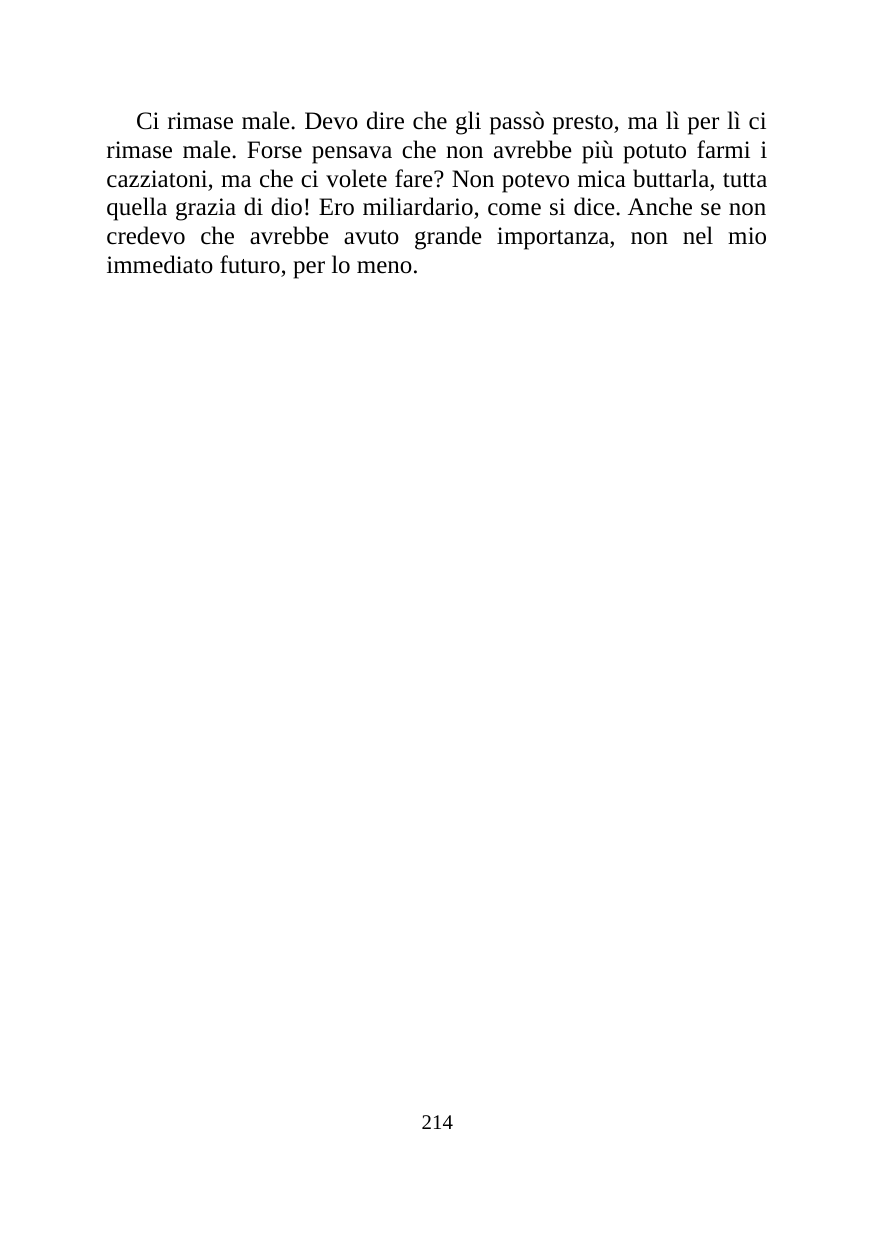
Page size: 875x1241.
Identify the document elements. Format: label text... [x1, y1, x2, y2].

text Ci rimase male. Devo dire che gli passò presto, ma lì per lì ci rimase male. Forse pensava che non avrebbe più potuto farmi i cazziatoni, ma che ci volete fare? Non potevo mica buttarla, tutta quella grazia di dio! Ero miliardario, come si dice. Anche se non credevo che avrebbe avuto grande importanza, non nel mio immediato futuro, per lo meno. [106, 106, 768, 279]
